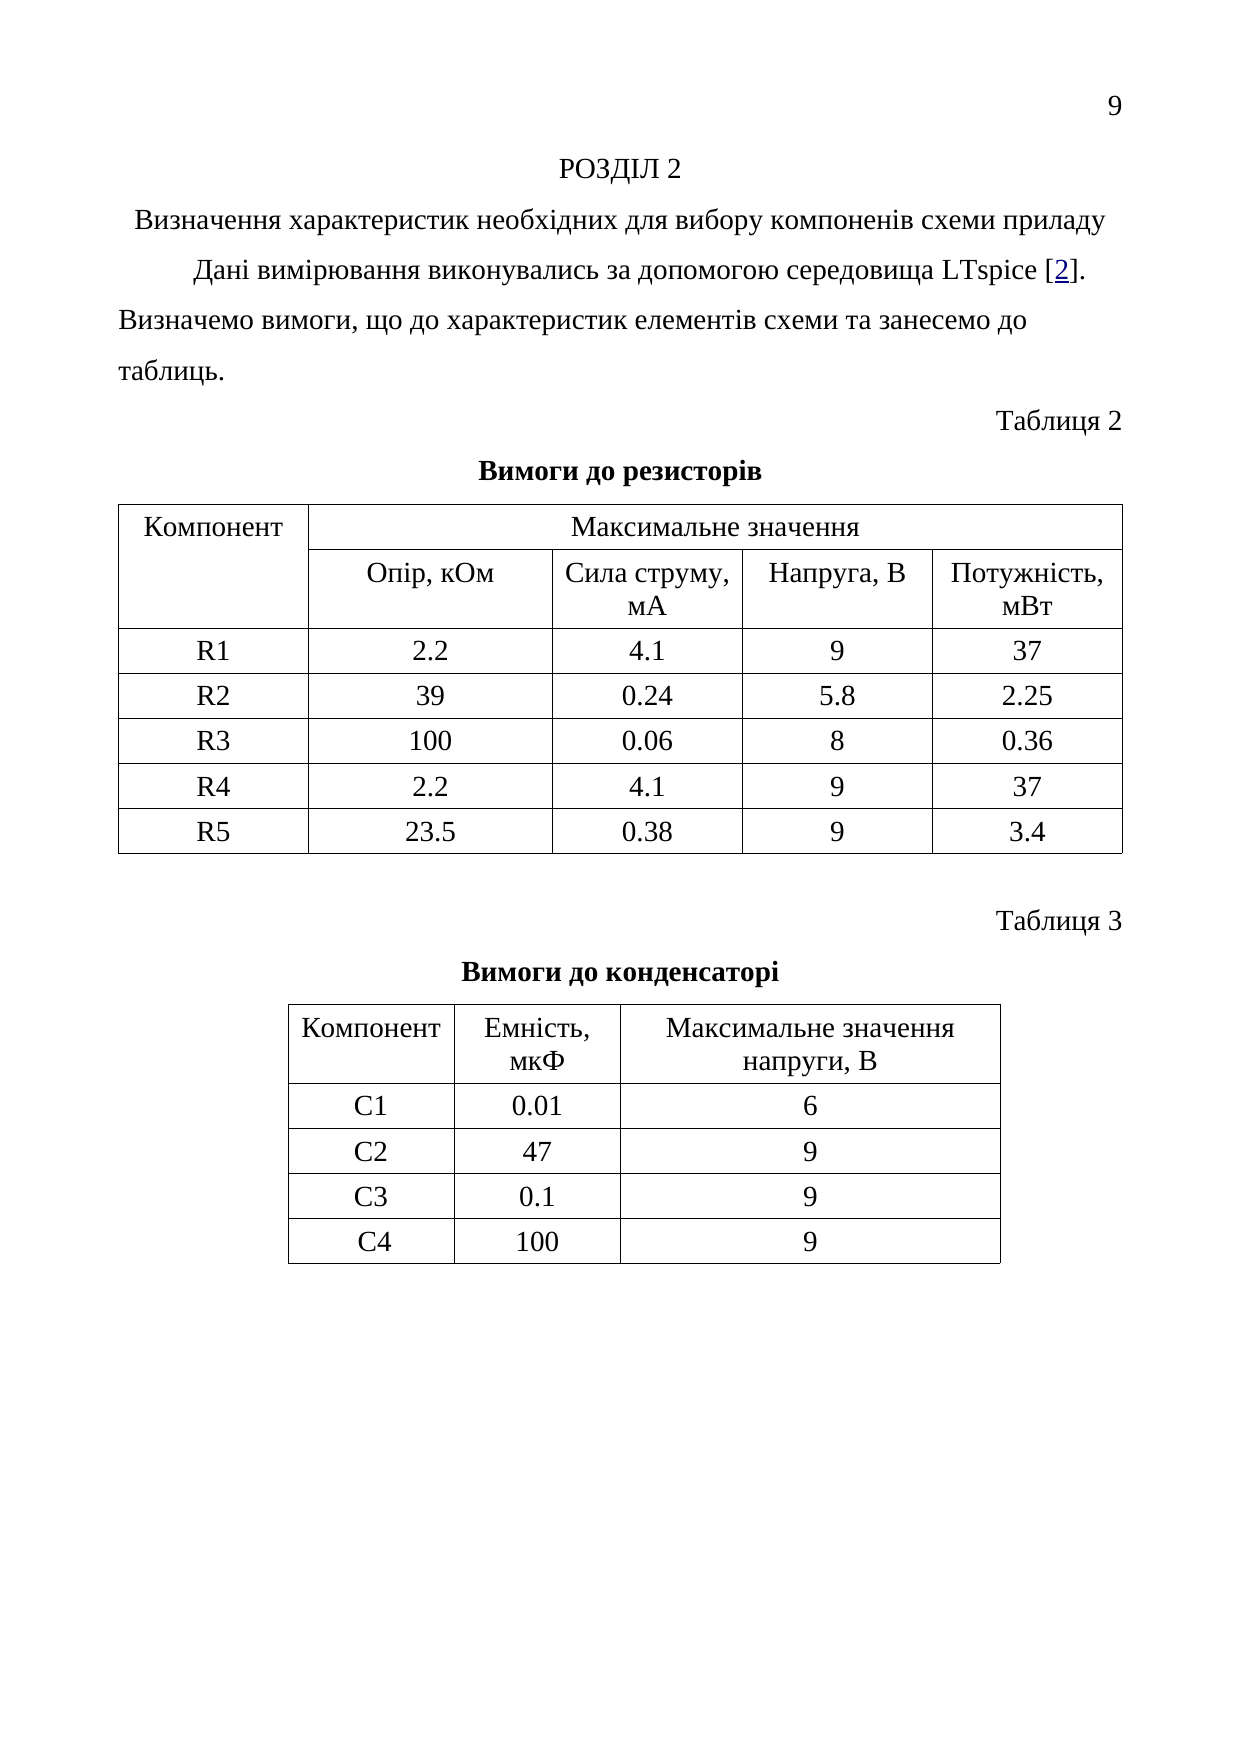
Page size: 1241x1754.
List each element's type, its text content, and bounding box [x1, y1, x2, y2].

table_header Компонент [119, 505, 308, 628]
table_cell R1 [119, 629, 308, 673]
table_cell Напруга, В [743, 550, 932, 628]
table_cell 47 [455, 1129, 620, 1173]
table_header Компонент [289, 1005, 454, 1083]
text Дані вимірювання виконувались за допомогою середовища LTspice [2]. Визначемо вимоги, що до характеристик елементів схеми та занесемо до таблиць. [118, 252, 1122, 386]
table_cell С3 [289, 1174, 454, 1218]
table_cell R5 [119, 809, 308, 853]
table_header Максимальне значення [309, 505, 1122, 549]
table_cell 2.2 [309, 764, 552, 808]
table_cell 0.38 [553, 809, 742, 853]
table_cell 0.06 [553, 719, 742, 763]
table_cell 9 [621, 1174, 1000, 1218]
table_cell 8 [743, 719, 932, 763]
table_cell 23.5 [309, 809, 552, 853]
table_cell 0.01 [455, 1084, 620, 1128]
table_cell 2.25 [933, 674, 1122, 718]
table_cell R2 [119, 674, 308, 718]
table_cell R4 [119, 764, 308, 808]
table_cell R3 [119, 719, 308, 763]
table_cell 37 [933, 764, 1122, 808]
table_cell 5.8 [743, 674, 932, 718]
table_cell С2 [289, 1129, 454, 1173]
table_cell 4.1 [553, 764, 742, 808]
table_cell 0.36 [933, 719, 1122, 763]
table_cell 0.1 [455, 1174, 620, 1218]
text Вимоги до конденсаторі [118, 954, 1122, 987]
table_cell 9 [621, 1219, 1000, 1263]
table_cell Опір, кОм [309, 550, 552, 628]
table_cell 4.1 [553, 629, 742, 673]
text Таблиця 3 [118, 903, 1122, 937]
text Вимоги до резисторів [118, 453, 1122, 487]
table_cell 39 [309, 674, 552, 718]
table_cell 2.2 [309, 629, 552, 673]
table_cell 100 [455, 1219, 620, 1263]
table_cell Потужність, мВт [933, 550, 1122, 628]
text Визначення характеристик необхідних для вибору компоненів схеми приладу [118, 202, 1122, 235]
table_cell 100 [309, 719, 552, 763]
text Таблиця 2 [118, 403, 1122, 437]
table_cell 3.4 [933, 809, 1122, 853]
table_cell 9 [743, 809, 932, 853]
table_cell С4 [289, 1219, 454, 1263]
table_cell Сила струму, мА [553, 550, 742, 628]
table_cell 9 [743, 764, 932, 808]
table_cell 37 [933, 629, 1122, 673]
table_header Емність, мкФ [455, 1005, 620, 1083]
table_cell 9 [743, 629, 932, 673]
table_header Максимальне значення напруги, В [621, 1005, 1000, 1083]
table_cell 0.24 [553, 674, 742, 718]
table_cell С1 [289, 1084, 454, 1128]
table_cell 9 [621, 1129, 1000, 1173]
table_cell 6 [621, 1084, 1000, 1128]
text РОЗДІЛ 2 [118, 152, 1122, 185]
